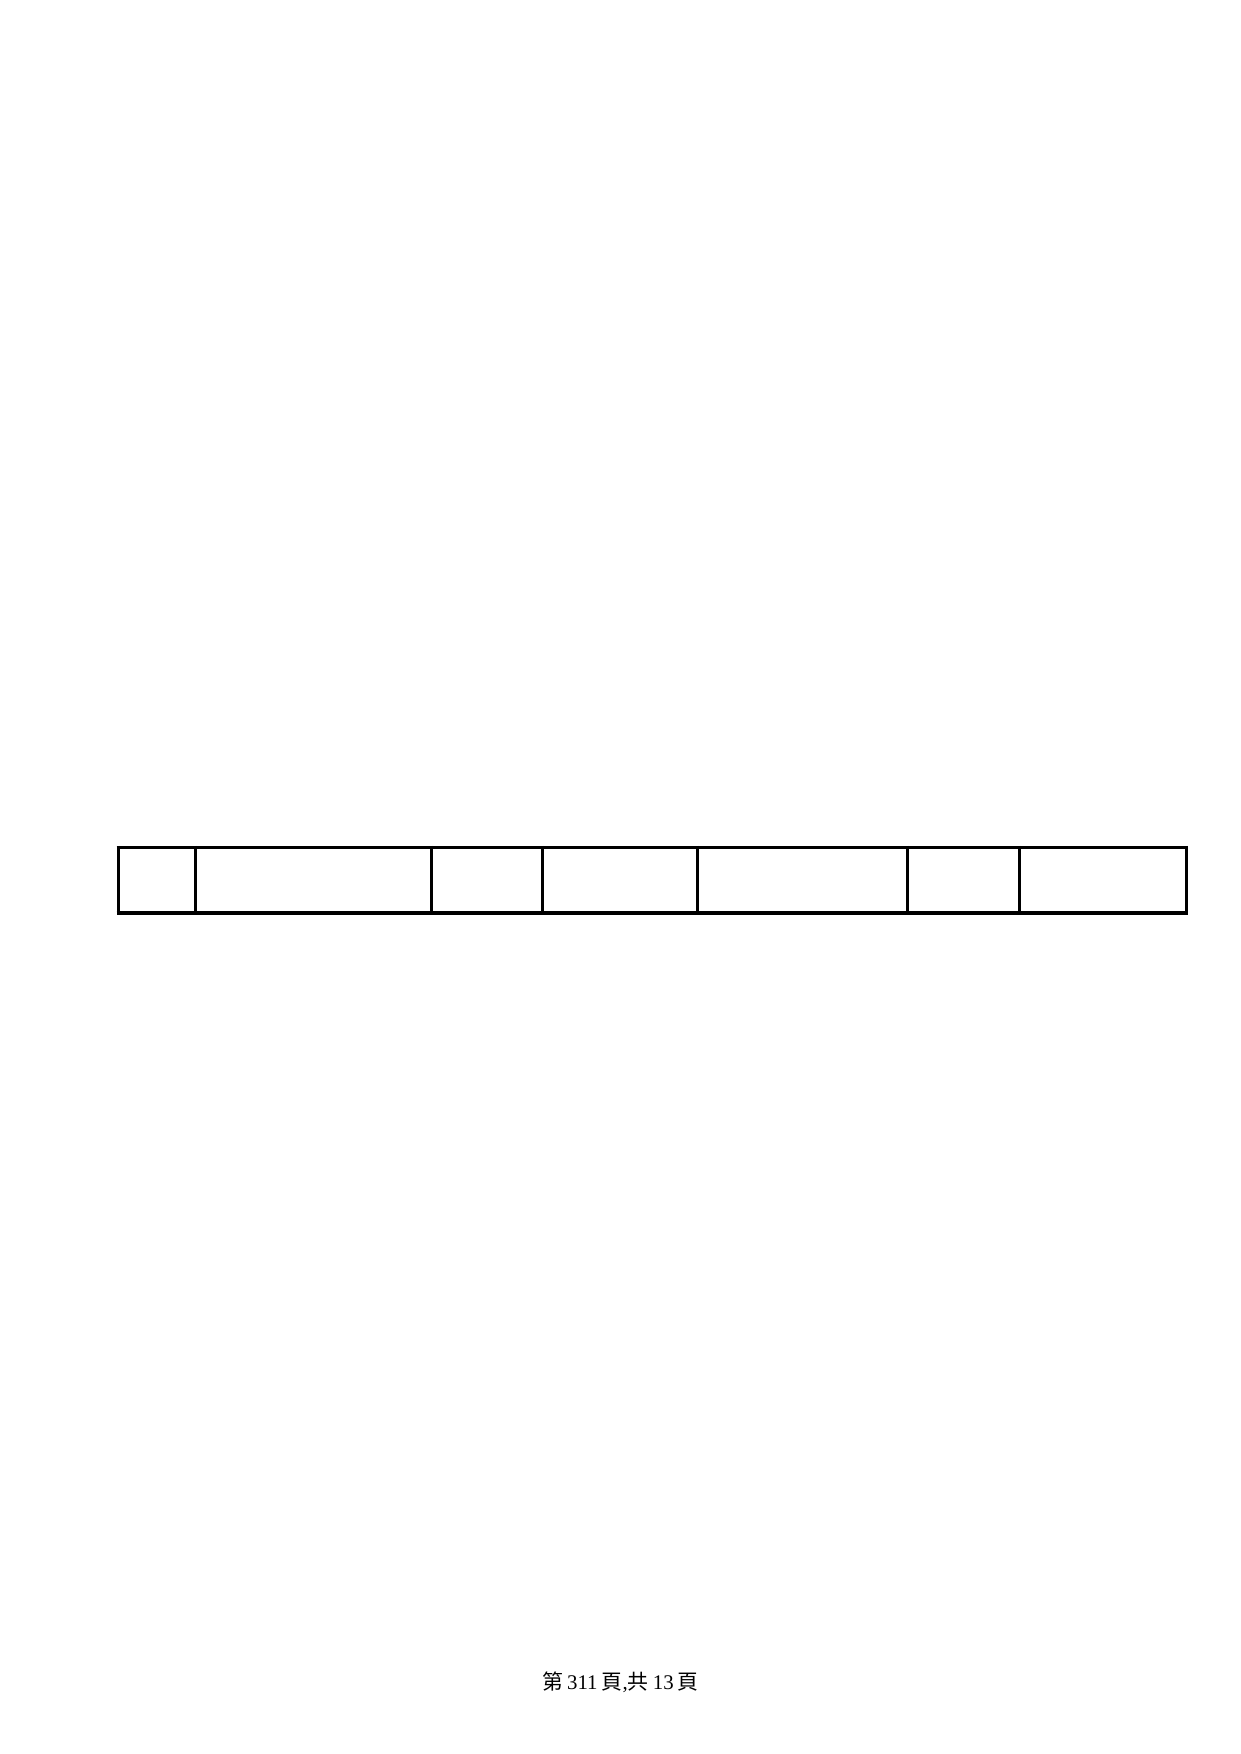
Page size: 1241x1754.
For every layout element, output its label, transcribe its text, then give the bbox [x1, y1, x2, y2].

table_cell [544, 849, 696, 911]
table_cell 經 歷 [120, 849, 194, 911]
table_cell [909, 849, 1018, 911]
table_cell [197, 849, 430, 911]
table_cell [433, 849, 541, 911]
table_cell [699, 849, 906, 911]
table_cell [1021, 849, 1185, 911]
